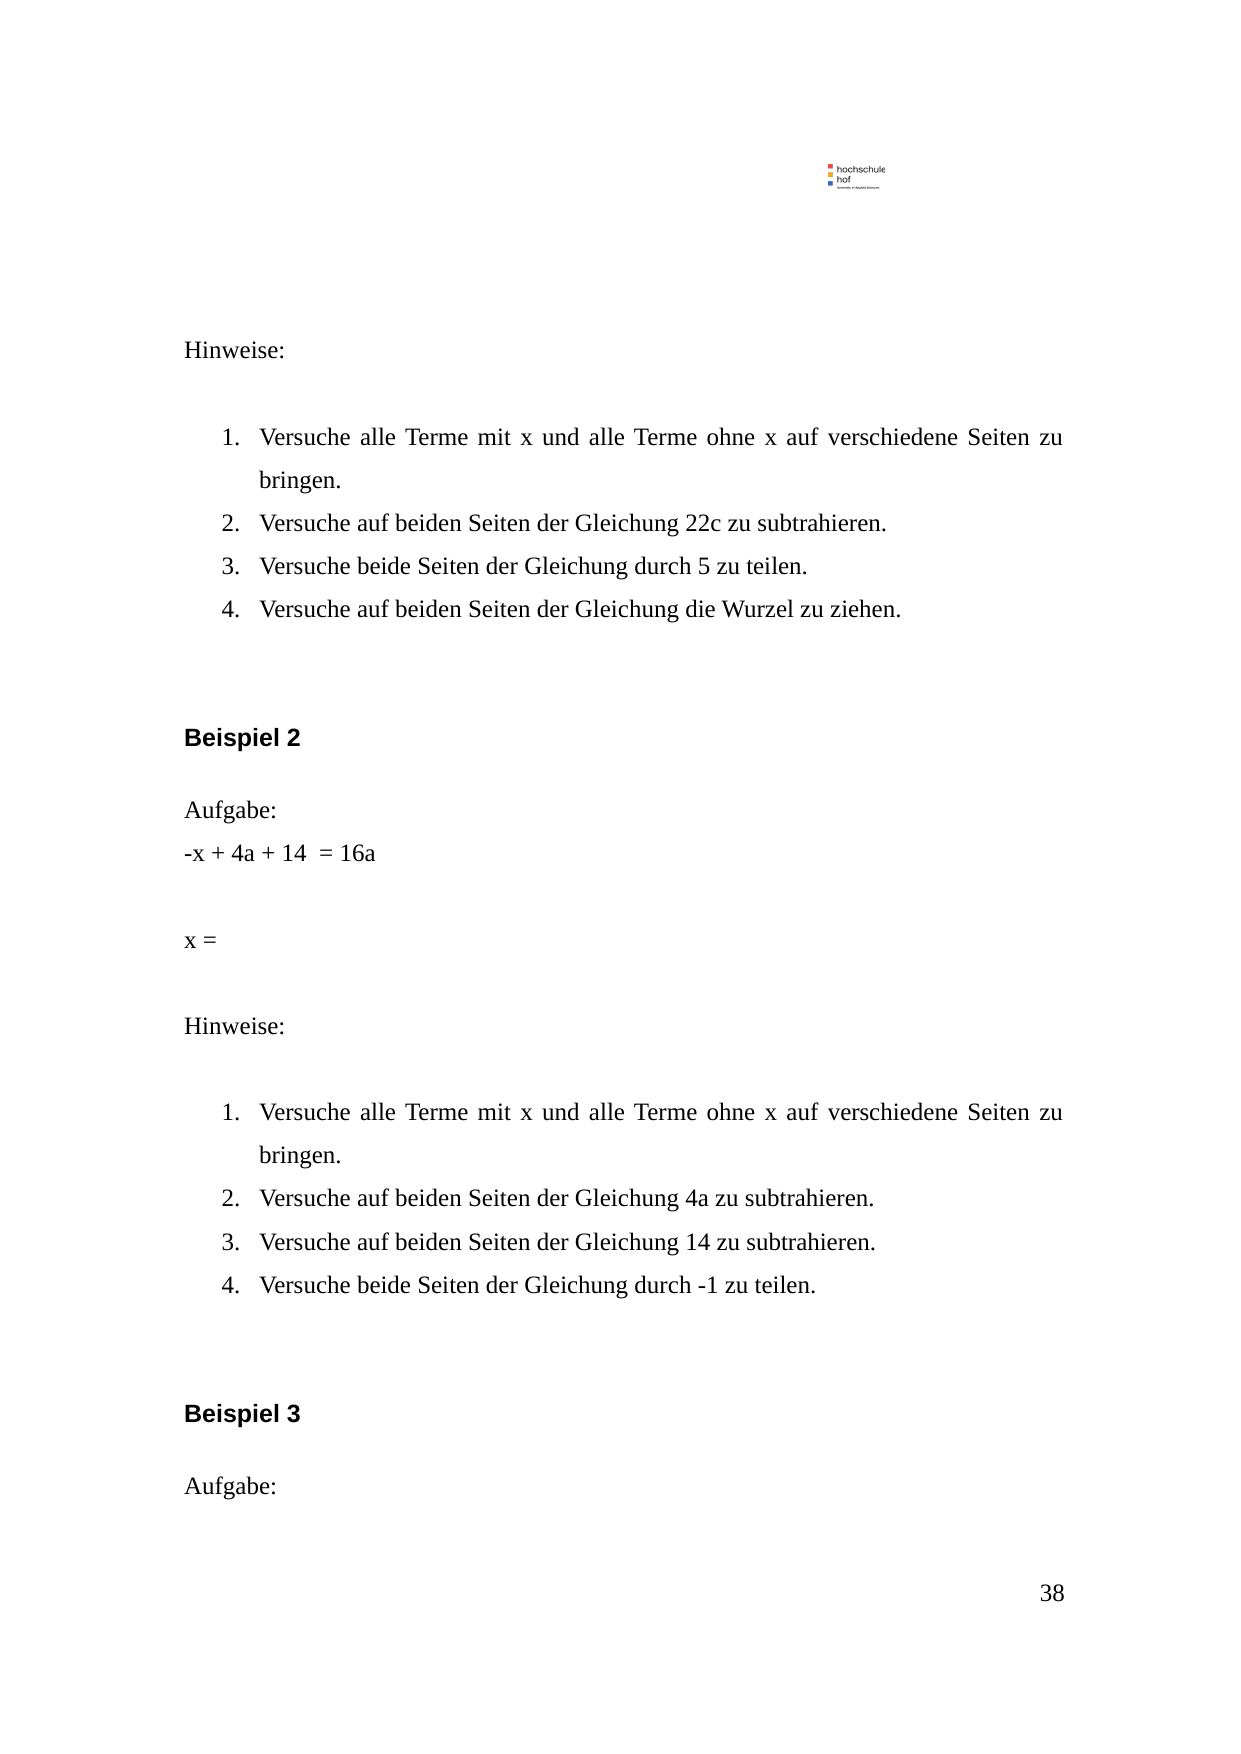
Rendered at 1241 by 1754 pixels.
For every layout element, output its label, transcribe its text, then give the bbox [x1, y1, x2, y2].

list Versuche auf beiden Seiten der Gleichung 4a zu subtrahieren. [221, 1183, 1064, 1212]
text Hinweise: [184, 335, 1064, 364]
text Beispiel 2 [184, 723, 1064, 752]
text -x + 4a + 14 = 16a [184, 838, 1064, 867]
text Hinweise: [184, 1011, 1064, 1040]
text Aufgabe: [184, 1471, 1064, 1500]
text x = [184, 925, 1064, 953]
list Versuche beide Seiten der Gleichung durch 5 zu teilen. [221, 551, 1064, 580]
list Versuche alle Terme mit x und alle Terme ohne x auf verschiedene Seiten zu bringen. [221, 422, 1064, 493]
list Versuche beide Seiten der Gleichung durch -1 zu teilen. [221, 1270, 1064, 1298]
list Versuche auf beiden Seiten der Gleichung die Wurzel zu ziehen. [221, 594, 1064, 623]
text Aufgabe: [184, 795, 1064, 824]
list Versuche alle Terme mit x und alle Terme ohne x auf verschiedene Seiten zu bringen. [221, 1097, 1064, 1169]
list Versuche auf beiden Seiten der Gleichung 14 zu subtrahieren. [221, 1227, 1064, 1255]
list Versuche auf beiden Seiten der Gleichung 22c zu subtrahieren. [221, 508, 1064, 537]
picture [828, 164, 886, 189]
text Beispiel 3 [184, 1399, 1064, 1428]
